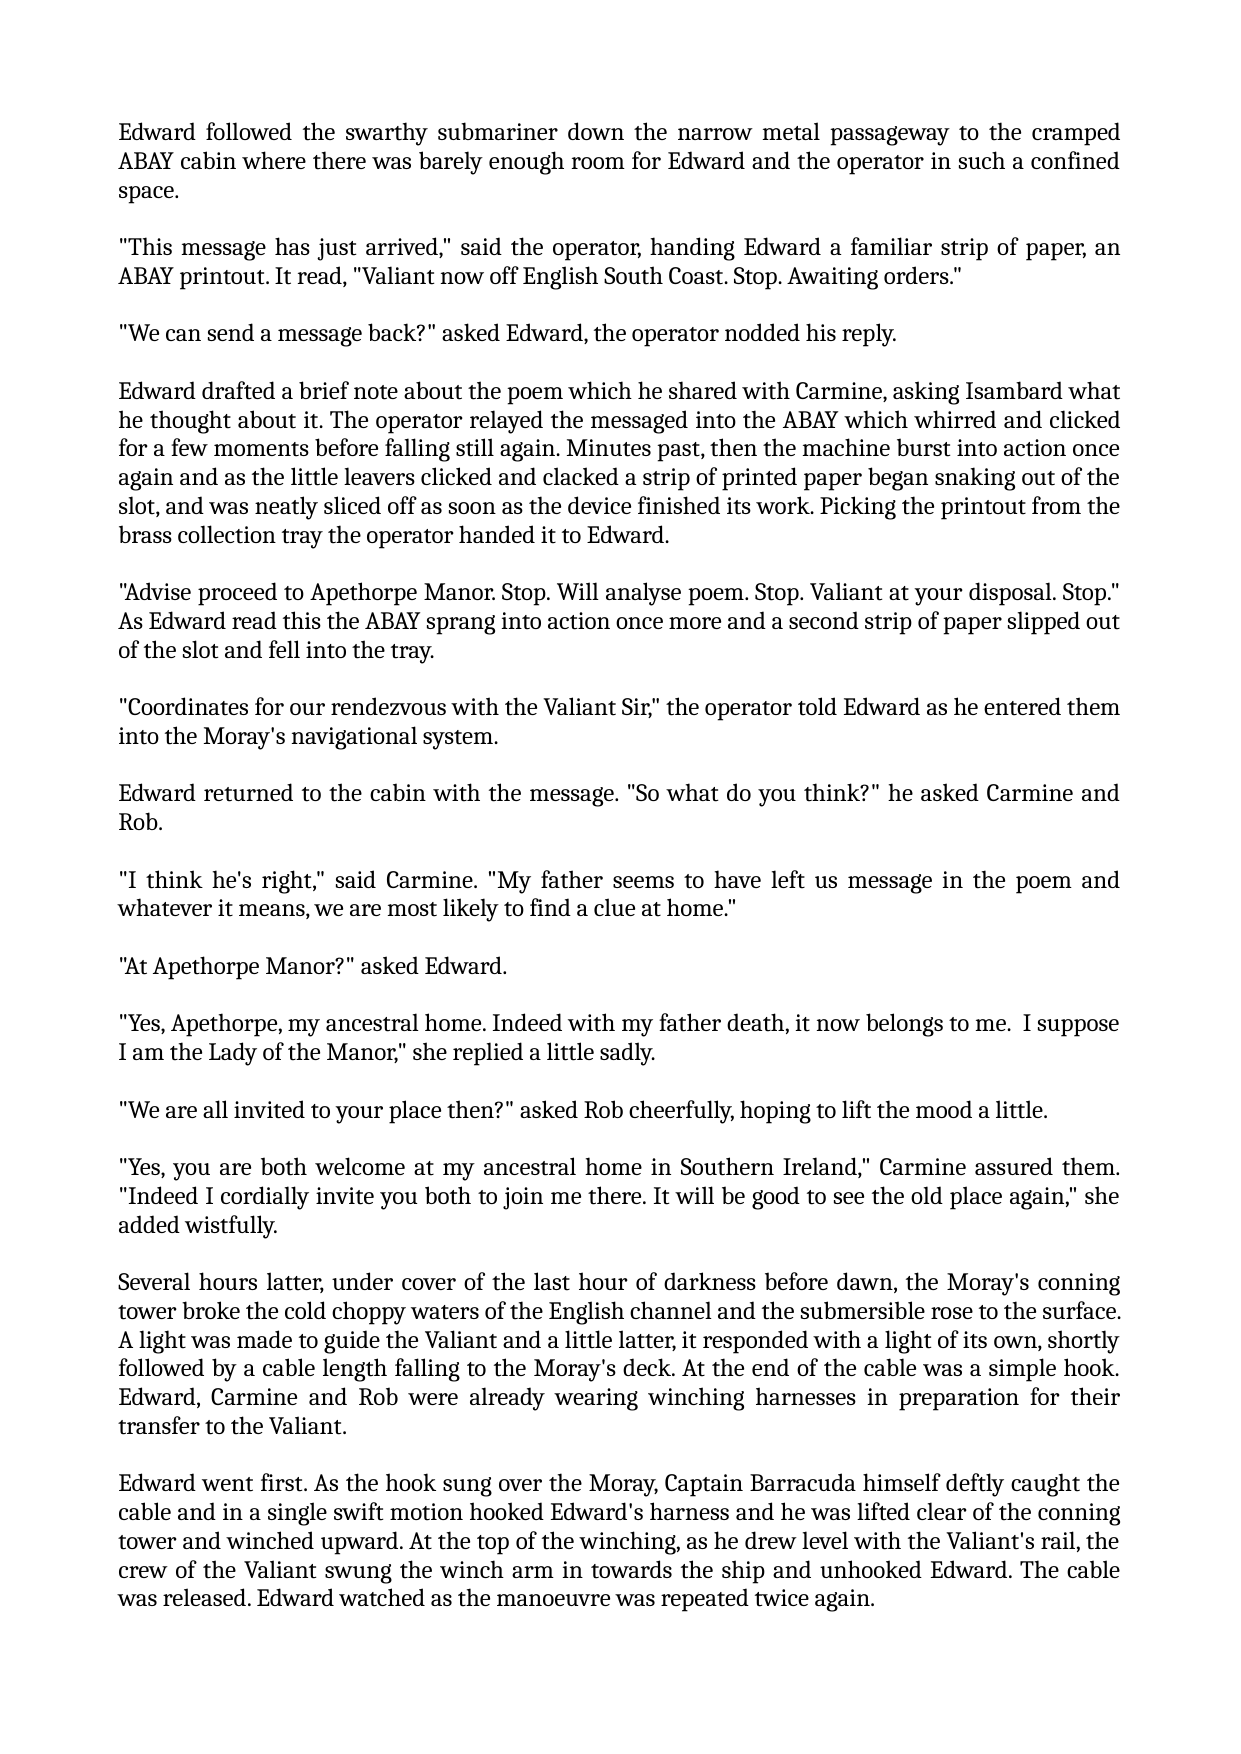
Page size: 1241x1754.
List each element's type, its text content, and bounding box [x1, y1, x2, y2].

text Edward returned to the cabin with the message. "So what do you think?" he asked Carmine and Rob. [118, 779, 1122, 837]
text "At Apethorpe Manor?" asked Edward. [118, 952, 1122, 981]
text "Yes, Apethorpe, my ancestral home. Indeed with my father death, it now belongs to me. I suppose I am the Lady of the Manor," she replied a little sadly. [118, 1009, 1122, 1067]
text "This message has just arrived," said the operator, handing Edward a familiar strip of paper, an ABAY printout. It read, "Valiant now off English South Coast. Stop. Awaiting orders." [118, 233, 1122, 291]
text "Yes, you are both welcome at my ancestral home in Southern Ireland," Carmine assured them. "Indeed I cordially invite you both to join me there. It will be good to see the old place again," she added wistfully. [118, 1153, 1122, 1239]
text Edward drafted a brief note about the poem which he shared with Carmine, asking Isambard what he thought about it. The operator relayed the messaged into the ABAY which whirred and clicked for a few moments before falling still again. Minutes past, then the machine burst into action once again and as the little leavers clicked and clacked a strip of printed paper began snaking out of the slot, and was neatly sliced off as soon as the device finished its work. Picking the printout from the brass collection tray the operator handed it to Edward. [118, 377, 1122, 549]
text "Coordinates for our rendezvous with the Valiant Sir," the operator told Edward as he entered them into the Moray's navigational system. [118, 693, 1122, 751]
text "Advise proceed to Apethorpe Manor. Stop. Will analyse poem. Stop. Valiant at your disposal. Stop." As Edward read this the ABAY sprang into action once more and a second strip of paper slipped out of the slot and fell into the tray. [118, 578, 1122, 664]
text Edward went first. As the hook sung over the Moray, Captain Barracuda himself deftly caught the cable and in a single swift motion hooked Edward's harness and he was lifted clear of the conning tower and winched upward. At the top of the winching, as he drew level with the Valiant's rail, the crew of the Valiant swung the winch arm in towards the ship and unhooked Edward. The cable was released. Edward watched as the manoeuvre was repeated twice again. [118, 1469, 1122, 1613]
text Edward followed the swarthy submariner down the narrow metal passageway to the cramped ABAY cabin where there was barely enough room for Edward and the operator in such a confined space. [118, 118, 1122, 204]
text "We are all invited to your place then?" asked Rob cheerfully, hoping to lift the mood a little. [118, 1096, 1122, 1124]
text "We can send a message back?" asked Edward, the operator nodded his reply. [118, 319, 1122, 348]
text Several hours latter, under cover of the last hour of darkness before dawn, the Moray's conning tower broke the cold choppy waters of the English channel and the submersible rose to the surface. A light was made to guide the Valiant and a little latter, it responded with a light of its own, shortly followed by a cable length falling to the Moray's deck. At the end of the cable was a simple hook. Edward, Carmine and Rob were already wearing winching harnesses in preparation for their transfer to the Valiant. [118, 1268, 1122, 1441]
text "I think he's right," said Carmine. "My father seems to have left us message in the poem and whatever it means, we are most likely to find a clue at home." [118, 866, 1122, 923]
